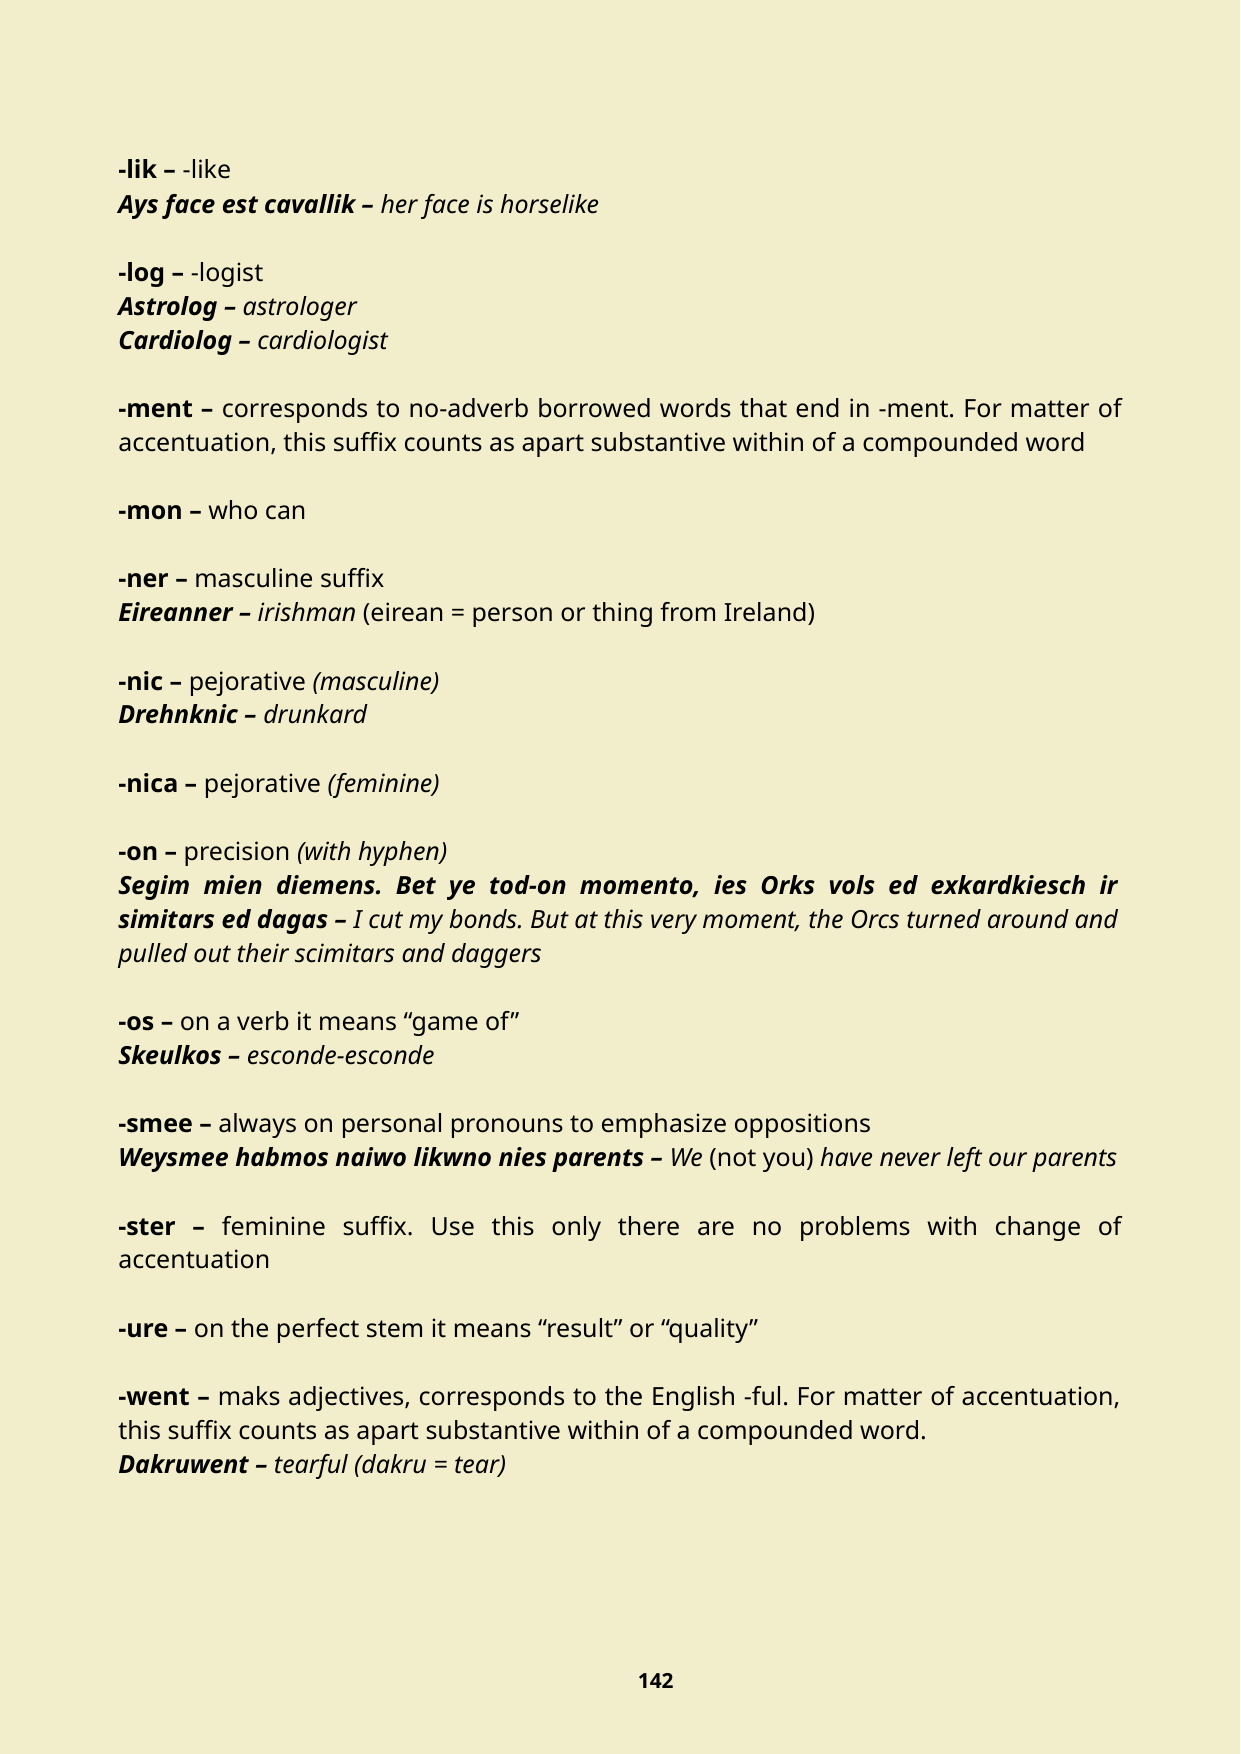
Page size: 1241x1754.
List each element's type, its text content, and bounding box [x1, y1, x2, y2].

text -ment – corresponds to no-adverb borrowed words that end in -ment. For matter of accentuation, this suffix counts as apart substantive within of a compounded word [118, 391, 1122, 459]
text Cardiolog – cardiologist [118, 322, 1122, 357]
text -log – -logist [118, 254, 1122, 288]
text -mon – who can [118, 493, 1122, 527]
text -ster – feminine suffix. Use this only there are no problems with change of accentuation [118, 1208, 1122, 1276]
text Drehnknic – drunkard [118, 697, 1122, 731]
text -ner – masculine suffix [118, 561, 1122, 595]
text Ays face est cavallik – her face is horselike [118, 186, 1122, 220]
text -nica – pejorative (feminine) [118, 765, 1122, 799]
text Weysmee habmos naiwo likwno nies parents – We (not you) have never left our parents [118, 1140, 1122, 1174]
text -on – precision (with hyphen) [118, 833, 1122, 867]
text Dakruwent – tearful (dakru = tear) [118, 1447, 1122, 1481]
text -nic – pejorative (masculine) [118, 663, 1122, 697]
text Skeulkos – esconde-esconde [118, 1038, 1122, 1072]
text -lik – -like [118, 152, 1122, 186]
text -ure – on the perfect stem it means “result” or “quality” [118, 1310, 1122, 1344]
text Eireanner – irishman (eirean = person or thing from Ireland) [118, 595, 1122, 629]
text -smee – always on personal pronouns to emphasize oppositions [118, 1106, 1122, 1140]
text -went – maks adjectives, corresponds to the English -ful. For matter of accentuation, this suffix counts as apart substantive within of a compounded word. [118, 1378, 1122, 1447]
text Segim mien diemens. Bet ye tod-on momento, ies Orks vols ed exkardkiesch ir simitars ed dagas – I cut my bonds. But at this very moment, the Orcs turned around and pulled out their scimitars and daggers [118, 867, 1122, 970]
text Astrolog – astrologer [118, 288, 1122, 322]
text -os – on a verb it means “game of” [118, 1004, 1122, 1038]
